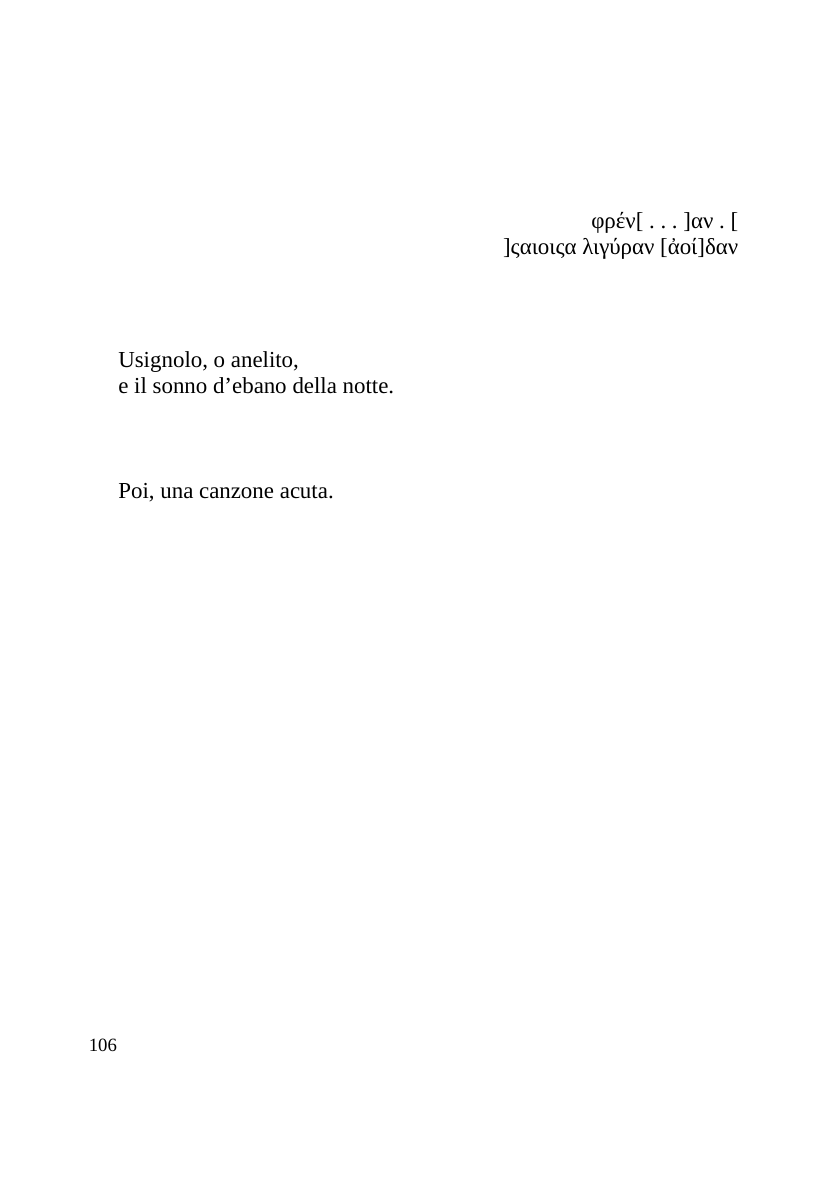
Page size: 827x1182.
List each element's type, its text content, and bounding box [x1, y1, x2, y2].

text Usignolo, o anelito, [88, 346, 738, 372]
text e il sonno d’ebano della notte. [88, 372, 738, 398]
text φρέν[ . . . ]αν . [ [88, 207, 738, 233]
text ]ςαιοιςα λιγύραν [ἀοί]δαν [88, 233, 738, 259]
text Poi, una canzone acuta. [88, 477, 738, 504]
